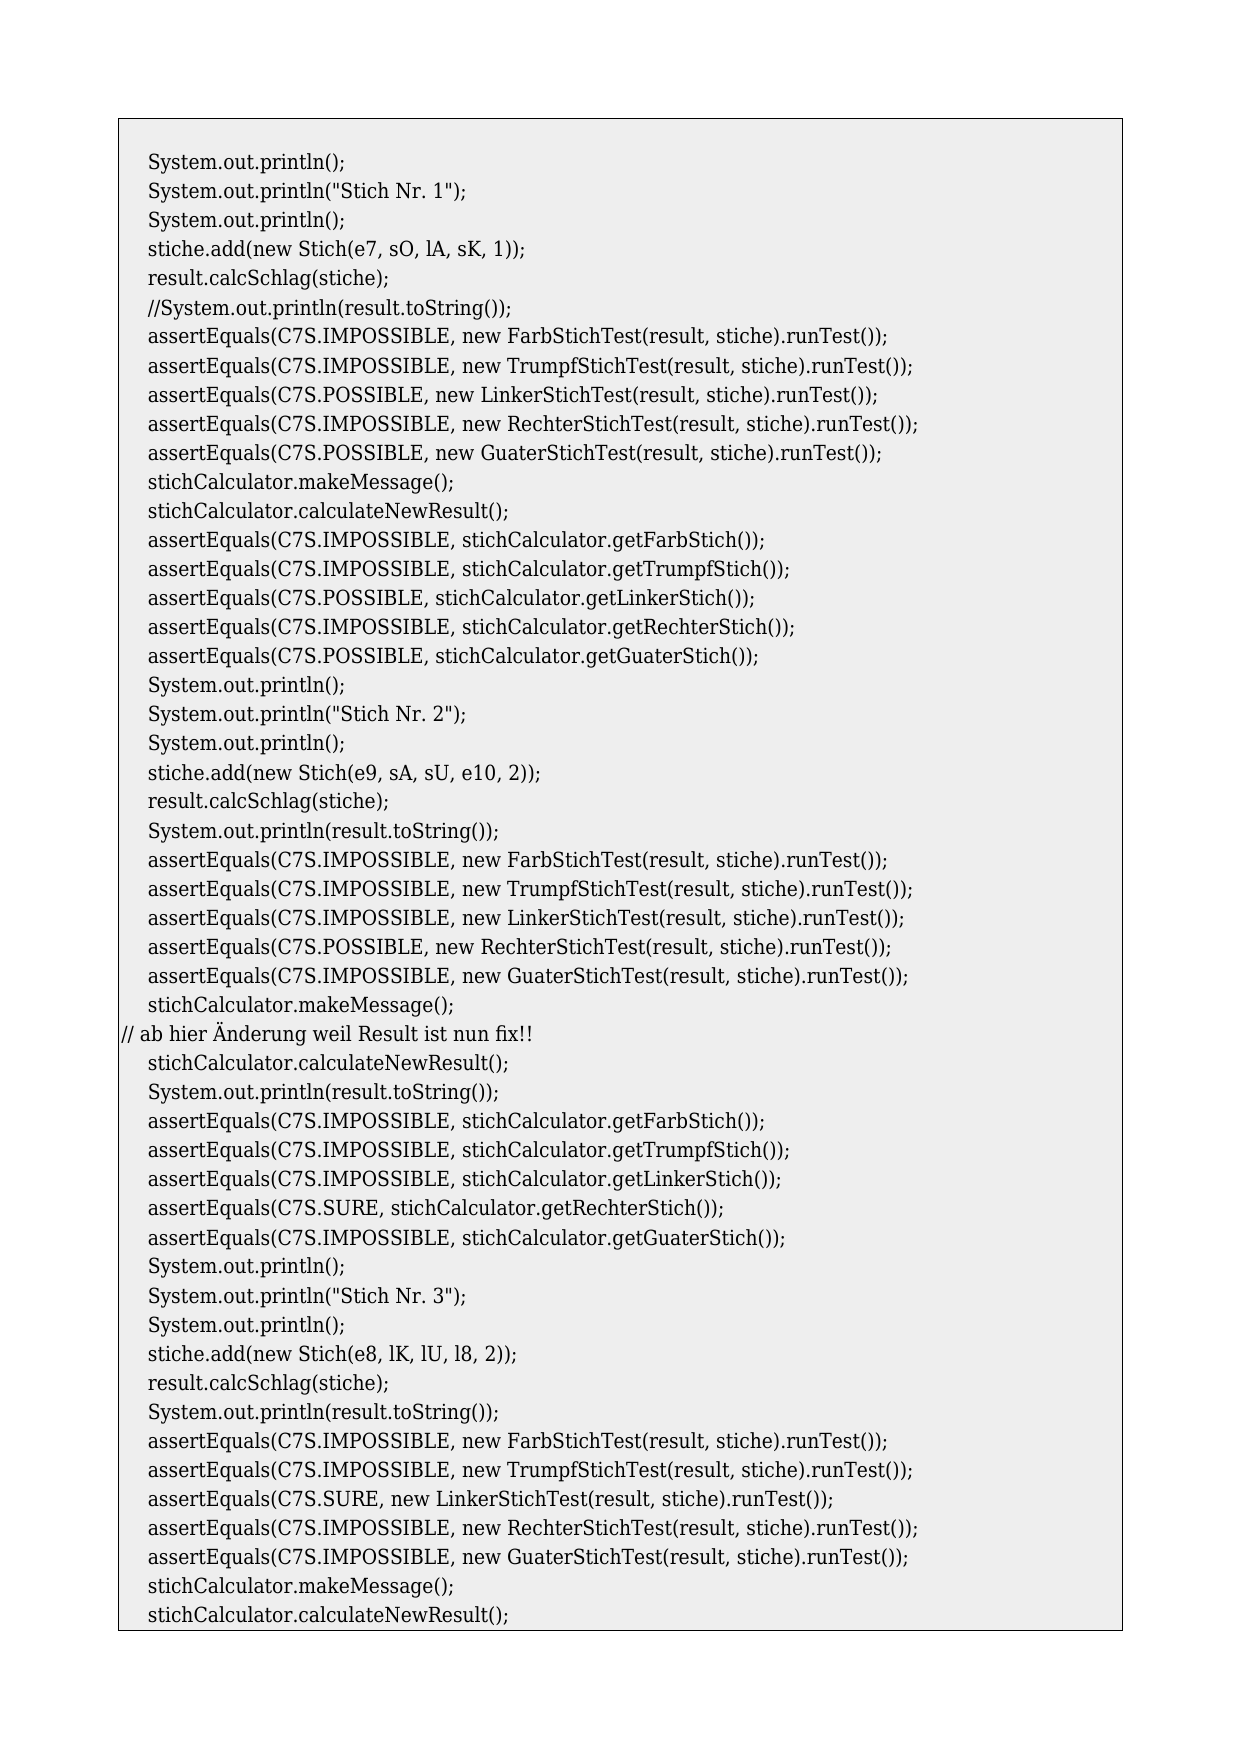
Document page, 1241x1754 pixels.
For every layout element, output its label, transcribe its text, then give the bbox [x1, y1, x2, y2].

text assertEquals(C7S.IMPOSSIBLE, stichCalculator.getFarbStich()); [119, 1106, 1122, 1133]
text result.calcSchlag(stiche); [119, 263, 1122, 291]
text stichCalculator.calculateNewResult(); [119, 1048, 1122, 1075]
text System.out.println(); [119, 1310, 1122, 1337]
text System.out.println("Stich Nr. 1"); [119, 176, 1122, 203]
text assertEquals(C7S.IMPOSSIBLE, new TrumpfStichTest(result, stiche).runTest()); [119, 874, 1122, 901]
text assertEquals(C7S.IMPOSSIBLE, stichCalculator.getGuaterStich()); [119, 1222, 1122, 1250]
text System.out.println(); [119, 1252, 1122, 1279]
text assertEquals(C7S.IMPOSSIBLE, new FarbStichTest(result, stiche).runTest()); [119, 845, 1122, 872]
text assertEquals(C7S.SURE, stichCalculator.getRechterStich()); [119, 1193, 1122, 1221]
text assertEquals(C7S.IMPOSSIBLE, stichCalculator.getRechterStich()); [119, 612, 1122, 639]
text assertEquals(C7S.POSSIBLE, new LinkerStichTest(result, stiche).runTest()); [119, 380, 1122, 407]
text result.calcSchlag(stiche); [119, 1368, 1122, 1395]
text System.out.println(); [119, 728, 1122, 756]
text System.out.println(result.toString()); [119, 1077, 1122, 1104]
text System.out.println("Stich Nr. 2"); [119, 699, 1122, 727]
text assertEquals(C7S.IMPOSSIBLE, new TrumpfStichTest(result, stiche).runTest()); [119, 1455, 1122, 1482]
text System.out.println(); [119, 205, 1122, 233]
text stiche.add(new Stich(e7, sO, lA, sK, 1)); [119, 234, 1122, 262]
text assertEquals(C7S.IMPOSSIBLE, new GuaterStichTest(result, stiche).runTest()); [119, 1542, 1122, 1569]
text assertEquals(C7S.IMPOSSIBLE, stichCalculator.getTrumpfStich()); [119, 554, 1122, 581]
text assertEquals(C7S.POSSIBLE, stichCalculator.getGuaterStich()); [119, 641, 1122, 668]
text System.out.println(); [119, 147, 1122, 174]
text stiche.add(new Stich(e8, lK, lU, l8, 2)); [119, 1339, 1122, 1366]
text assertEquals(C7S.IMPOSSIBLE, new RechterStichTest(result, stiche).runTest()); [119, 1513, 1122, 1540]
text assertEquals(C7S.POSSIBLE, new GuaterStichTest(result, stiche).runTest()); [119, 438, 1122, 465]
text stichCalculator.calculateNewResult(); [119, 496, 1122, 523]
text stichCalculator.calculateNewResult(); [119, 1600, 1122, 1630]
text System.out.println(result.toString()); [119, 816, 1122, 843]
text stichCalculator.makeMessage(); [119, 990, 1122, 1017]
text assertEquals(C7S.IMPOSSIBLE, stichCalculator.getFarbStich()); [119, 525, 1122, 552]
text assertEquals(C7S.POSSIBLE, stichCalculator.getLinkerStich()); [119, 583, 1122, 610]
text stichCalculator.makeMessage(); [119, 1571, 1122, 1598]
text assertEquals(C7S.POSSIBLE, new RechterStichTest(result, stiche).runTest()); [119, 932, 1122, 959]
text System.out.println(); [119, 670, 1122, 698]
text assertEquals(C7S.IMPOSSIBLE, new TrumpfStichTest(result, stiche).runTest()); [119, 351, 1122, 378]
text System.out.println("Stich Nr. 3"); [119, 1281, 1122, 1308]
text result.calcSchlag(stiche); [119, 787, 1122, 814]
text assertEquals(C7S.IMPOSSIBLE, new FarbStichTest(result, stiche).runTest()); [119, 1426, 1122, 1453]
text assertEquals(C7S.IMPOSSIBLE, new RechterStichTest(result, stiche).runTest()); [119, 409, 1122, 436]
text assertEquals(C7S.IMPOSSIBLE, stichCalculator.getTrumpfStich()); [119, 1135, 1122, 1163]
text assertEquals(C7S.IMPOSSIBLE, stichCalculator.getLinkerStich()); [119, 1164, 1122, 1192]
text assertEquals(C7S.IMPOSSIBLE, new LinkerStichTest(result, stiche).runTest()); [119, 903, 1122, 930]
text assertEquals(C7S.IMPOSSIBLE, new FarbStichTest(result, stiche).runTest()); [119, 322, 1122, 349]
text //System.out.println(result.toString()); [119, 292, 1122, 320]
text stichCalculator.makeMessage(); [119, 467, 1122, 494]
text System.out.println(result.toString()); [119, 1397, 1122, 1424]
text stiche.add(new Stich(e9, sA, sU, e10, 2)); [119, 757, 1122, 785]
text assertEquals(C7S.IMPOSSIBLE, new GuaterStichTest(result, stiche).runTest()); [119, 961, 1122, 988]
text // ab hier Änderung weil Result ist nun fix!! [119, 1019, 1122, 1046]
text assertEquals(C7S.SURE, new LinkerStichTest(result, stiche).runTest()); [119, 1484, 1122, 1511]
